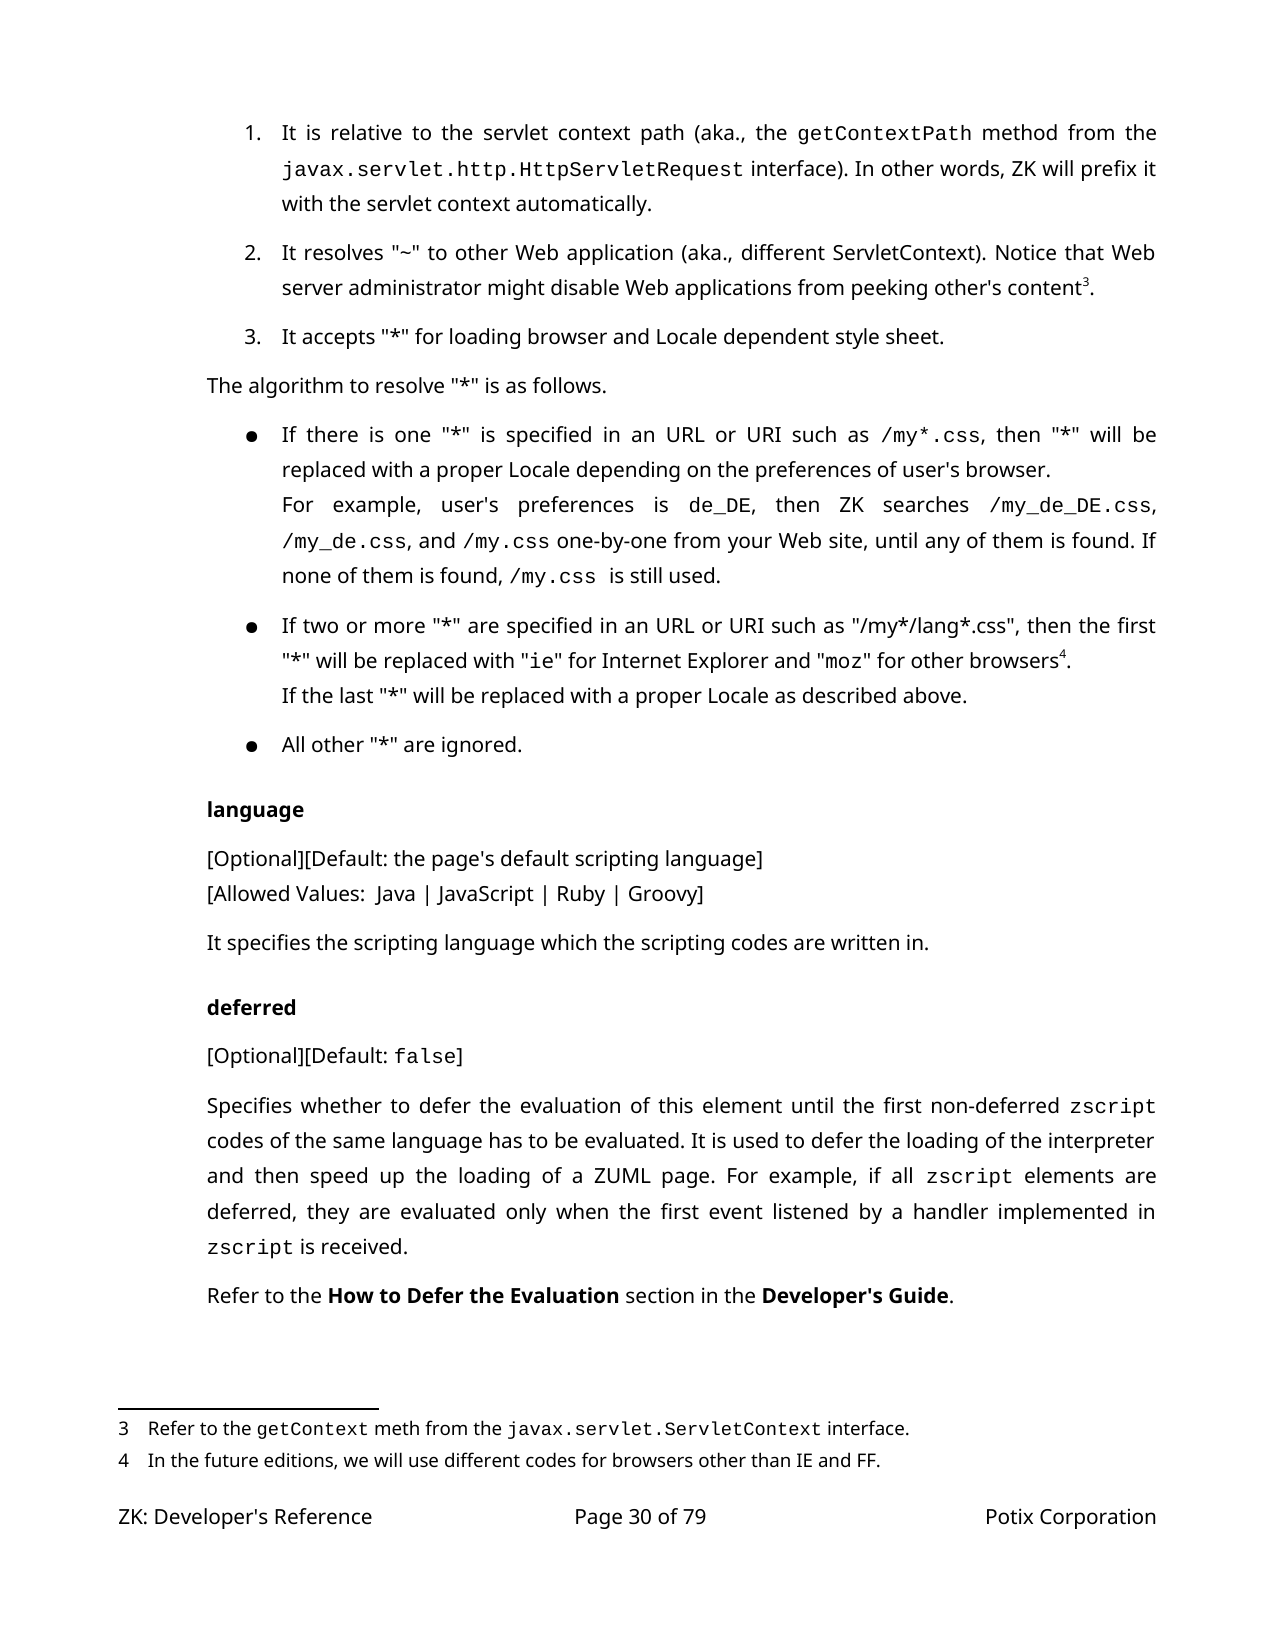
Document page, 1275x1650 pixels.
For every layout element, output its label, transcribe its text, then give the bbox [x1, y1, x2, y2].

list It resolves "~" to other Web application (aka., different ServletContext). Notice that Web server administrator might disable Web applications from peeking other's content. [244, 238, 1157, 301]
subtitle deferred [207, 993, 1157, 1021]
list If there is one "*" is specified in an URL or URI such as /my*.css, then "*" will be replaced with a proper Locale depending on the preferences of user's browser. For example, user's preferences is de_DE, then ZK searches /my_de_DE.css, /my_de.css, and /my.css one-by-one from your Web site, until any of them is found. If none of them is found, /my.css is still used. [244, 420, 1157, 590]
text [Optional][Default: false] [207, 1042, 1157, 1070]
text It specifies the scripting language which the scripting codes are written in. [207, 928, 1157, 956]
list Refer to the getContext meth from the javax.servlet.ServletContext interface. [118, 1415, 1157, 1441]
subtitle language [207, 795, 1157, 823]
text Refer to the How to Defer the Evaluation section in the Developer's Guide. [207, 1281, 1157, 1309]
text Specifies whether to defer the evaluation of this element until the first non-deferred zscript codes of the same language has to be evaluated. It is used to defer the loading of the interpreter and then speed up the loading of a ZUML page. For example, if all zscript elements are deferred, they are evaluated only when the first event listened by a handler implemented in zscript is received. [207, 1091, 1157, 1261]
list In the future editions, we will use different codes for browsers other than IE and FF. [118, 1447, 1157, 1473]
list It accepts "*" for loading browser and Locale dependent style sheet. [244, 322, 1157, 350]
text The algorithm to resolve "*" is as follows. [207, 371, 1157, 399]
list If two or more "*" are specified in an URL or URI such as "/my*/lang*.css", then the first "*" will be replaced with "ie" for Internet Explorer and "moz" for other browsers. If the last "*" will be replaced with a proper Locale as described above. [244, 611, 1157, 709]
list All other "*" are ignored. [244, 730, 1157, 758]
list It is relative to the servlet context path (aka., the getContextPath method from the javax.servlet.http.HttpServletRequest interface). In other words, ZK will prefix it with the servlet context automatically. [244, 118, 1157, 217]
text [Optional][Default: the page's default scripting language] [Allowed Values: Java | JavaScript | Ruby | Groovy] [207, 844, 1157, 907]
